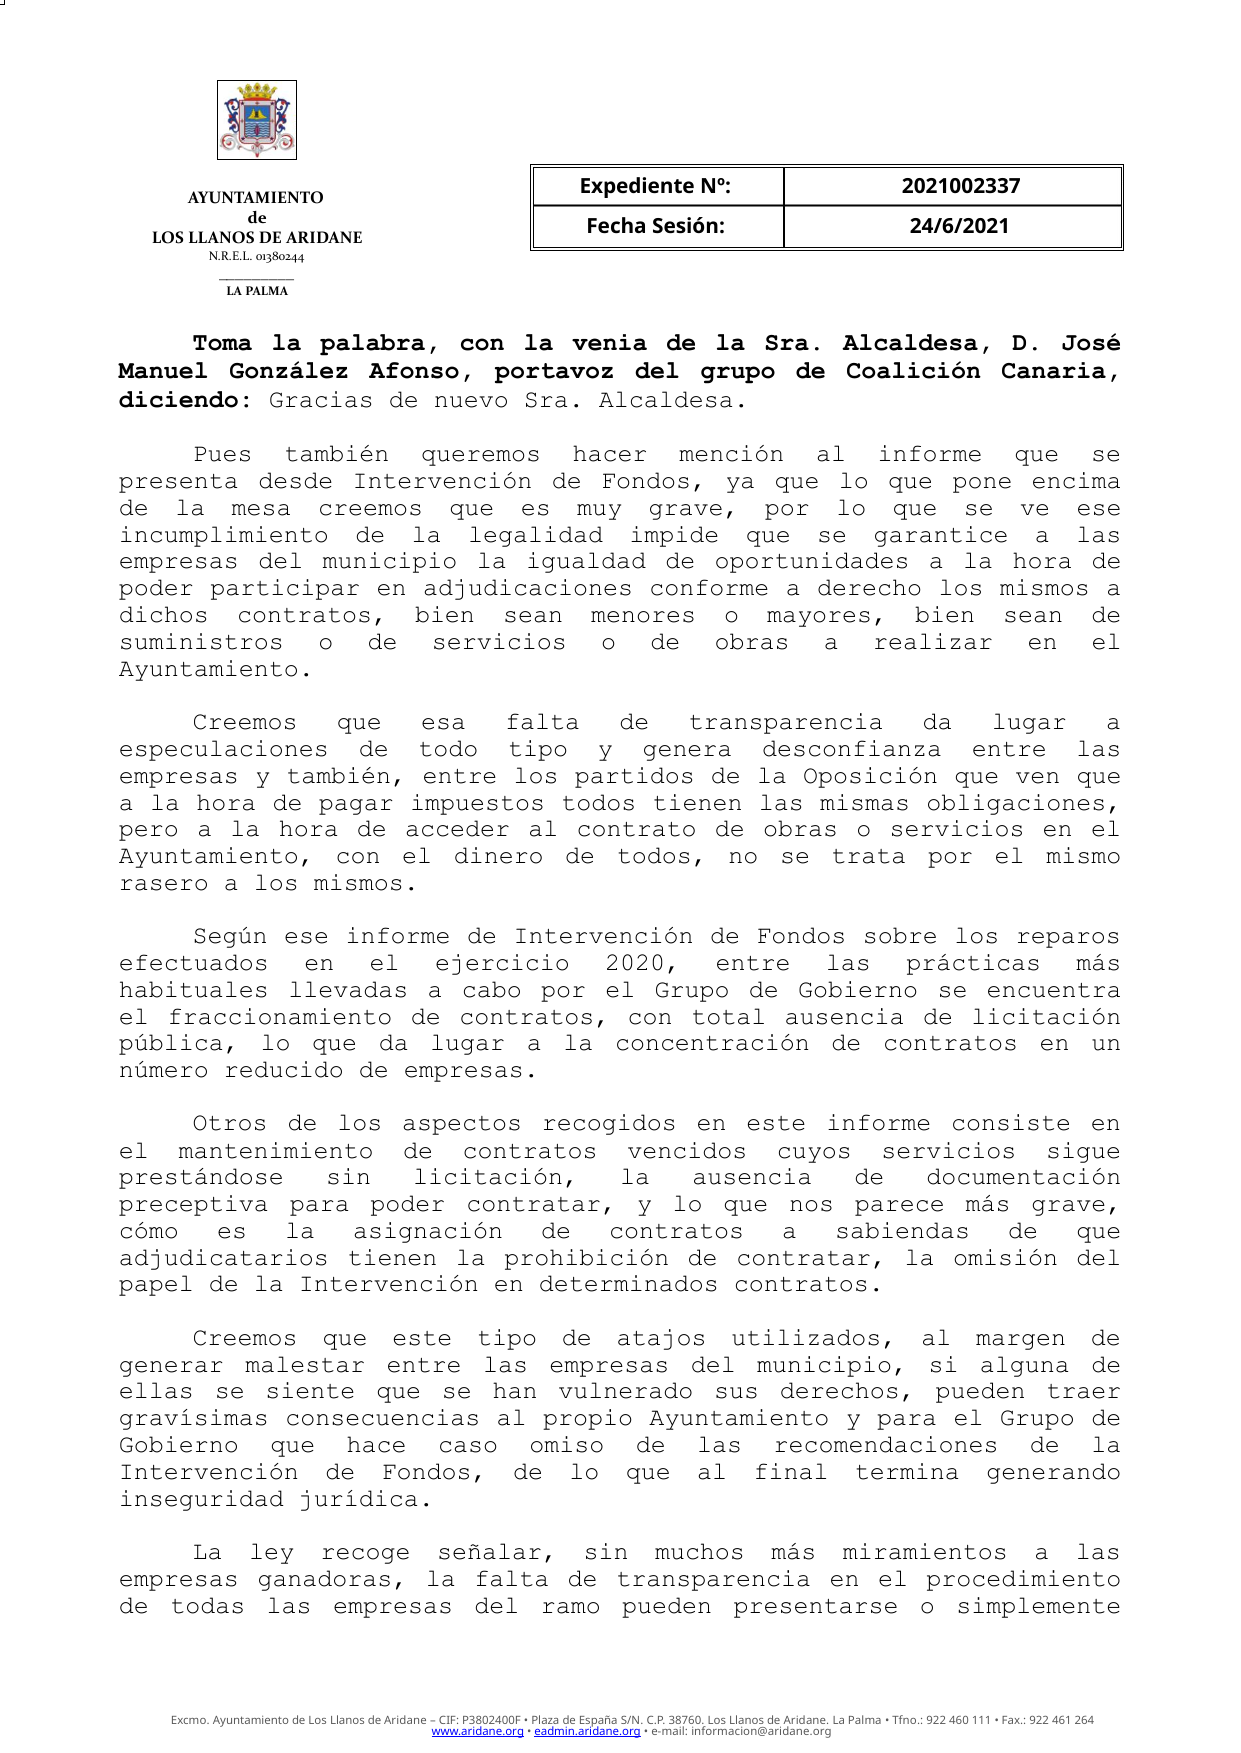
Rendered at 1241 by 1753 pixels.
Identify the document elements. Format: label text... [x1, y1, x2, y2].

text a la hora de pagar impuestos todos tienen las mismas obligaciones, [119, 788, 1146, 815]
text de [247, 210, 387, 227]
text suministros o de servicios o de obras a realizar en el [119, 628, 1146, 655]
text _ [219, 266, 226, 279]
text Intervención de Fondos, de lo que al final termina generando [119, 1458, 1146, 1485]
text _ [317, 266, 327, 282]
text dichos contratos, bien sean menores o mayores, bien sean de [119, 601, 1146, 628]
text adjudicatarios tienen la prohibición de contratar, la omisión del [119, 1244, 1146, 1270]
text cómo es la asignación de contratos a sabiendas de que [119, 1217, 1146, 1244]
text empresas del municipio la igualdad de oportunidades a la hora de [119, 547, 1146, 574]
text Creemos que este tipo de atajos utilizados, al margen de [192, 1322, 1146, 1351]
text Pues también queremos hacer mención al informe que se [192, 439, 1146, 467]
text La ley recoge señalar, sin muchos más miramientos a las [192, 1537, 1146, 1565]
text incumplimiento de la legalidad impide que se garantice a las [119, 521, 1146, 547]
text de todas las empresas del ramo pueden presentarse o simplemente [119, 1592, 1146, 1618]
text Otros de los aspectos recogidos en este informe consiste en [192, 1108, 1146, 1137]
text Expediente Nº: [579, 173, 761, 198]
text rasero a los mismos. [119, 869, 1146, 896]
text Excmo. Ayuntamiento de Los Llanos de Aridane – CIF: P3802400F • Plaza de España S/N. C.P. 38760. Los Llanos de Aridane. La Palma • Tfno.: 922 460 111 • Fax.: 922 461 264 [171, 1713, 1095, 1727]
text Toma la palabra, con la venia de la Sra. Alcaldesa, D. José [192, 328, 1146, 356]
text especulaciones de todo tipo y genera desconfianza entre las [119, 735, 1146, 762]
text Ayuntamiento. [119, 655, 1146, 682]
text ellas se siente que se han vulnerado sus derechos, pueden traer [119, 1377, 1146, 1404]
text LA PALMA [226, 286, 317, 298]
text papel de la Intervención en determinados contratos. [119, 1270, 1146, 1297]
text de la mesa creemos que es muy grave, por lo que se ve ese [119, 494, 1146, 521]
text número reducido de empresas. [119, 1056, 1146, 1083]
text ________ [226, 266, 317, 282]
text prestándose sin licitación, la ausencia de documentación [119, 1163, 1146, 1190]
text Creemos que esa falta de transparencia da lugar a [192, 707, 1146, 735]
text el mantenimiento de contratos vencidos cuyos servicios sigue [119, 1137, 1146, 1163]
text poder participar en adjudicaciones conforme a derecho los mismos a [119, 574, 1146, 601]
text Según ese informe de Intervención de Fondos sobre los reparos [192, 921, 1146, 949]
text el fraccionamiento de contratos, con total ausencia de licitación [119, 1003, 1146, 1029]
text empresas ganadoras, la falta de transparencia en el procedimiento [119, 1565, 1146, 1592]
text empresas y también, entre los partidos de la Oposición que ven que [119, 762, 1146, 788]
text generar malestar entre las empresas del municipio, si alguna de [119, 1351, 1146, 1377]
text diciendo: Gracias de nuevo Sra. Alcaldesa. [119, 385, 1146, 413]
picture [531, 165, 1123, 250]
text efectuados en el ejercicio 2020, entre las prácticas más [119, 949, 1146, 976]
text N.R.E.L. 01380244 [208, 250, 327, 262]
text Gobierno que hace caso omiso de las recomendaciones de la [119, 1431, 1146, 1458]
text gravísimas consecuencias al propio Ayuntamiento y para el Grupo de [119, 1404, 1146, 1431]
text preceptiva para poder contratar, y lo que nos parece más grave, [119, 1190, 1146, 1217]
text AYUNTAMIENTO [188, 190, 387, 207]
text presenta desde Intervención de Fondos, ya que lo que pone encima [119, 467, 1146, 494]
text 24/6/2021 [909, 214, 1059, 239]
text Fecha Sesión: [586, 214, 761, 239]
picture [218, 81, 296, 159]
text habituales llevadas a cabo por el Grupo de Gobierno se encuentra [119, 976, 1146, 1003]
text 2021002337 [902, 173, 1059, 198]
text LOS LLANOS DE ARIDANE [152, 230, 387, 247]
text pública, lo que da lugar a la concentración de contratos en un [119, 1029, 1146, 1056]
text inseguridad jurídica. [119, 1485, 1146, 1511]
text pero a la hora de acceder al contrato de obras o servicios en el [119, 815, 1146, 842]
text Manuel González Afonso, portavoz del grupo de Coalición Canaria, [119, 356, 1146, 384]
text Ayuntamiento, con el dinero de todos, no se trata por el mismo [119, 842, 1146, 869]
text www.aridane.org • eadmin.aridane.org • e-mail: informacion@aridane.org [431, 1724, 834, 1738]
